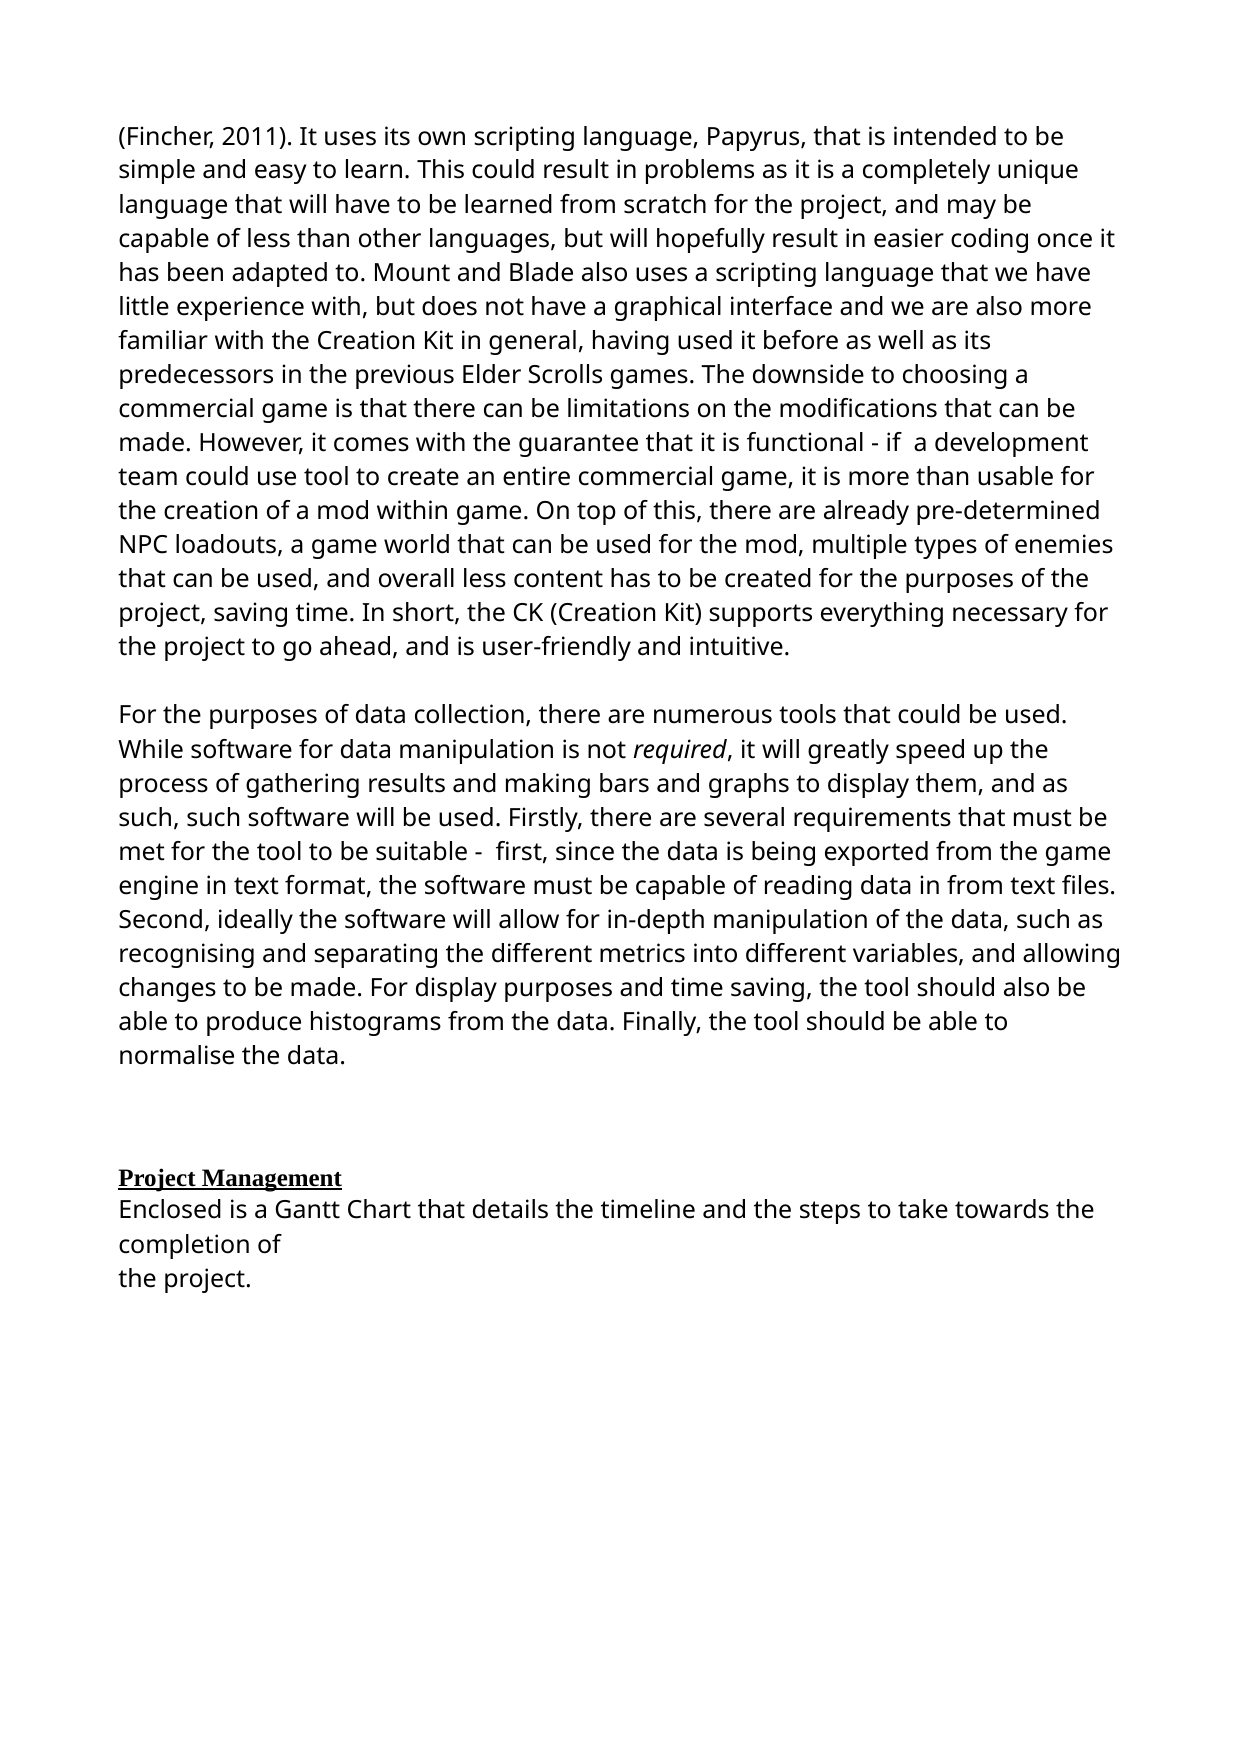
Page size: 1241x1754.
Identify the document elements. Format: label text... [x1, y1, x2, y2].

text (Fincher, 2011). It uses its own scripting language, Papyrus, that is intended to be simple and easy to learn. This could result in problems as it is a completely unique language that will have to be learned from scratch for the project, and may be capable of less than other languages, but will hopefully result in easier coding once it has been adapted to. Mount and Blade also uses a scripting language that we have little experience with, but does not have a graphical interface and we are also more familiar with the Creation Kit in general, having used it before as well as its predecessors in the previous Elder Scrolls games. The downside to choosing a commercial game is that there can be limitations on the modifications that can be made. However, it comes with the guarantee that it is functional - if a development team could use tool to create an entire commercial game, it is more than usable for the creation of a mod within game. On top of this, there are already pre-determined NPC loadouts, a game world that can be used for the mod, multiple types of enemies that can be used, and overall less content has to be created for the purposes of the project, saving time. In short, the CK (Creation Kit) supports everything necessary for the project to go ahead, and is user-friendly and intuitive. [118, 118, 1122, 663]
text For the purposes of data collection, there are numerous tools that could be used. While software for data manipulation is not required, it will greatly speed up the process of gathering results and making bars and graphs to display them, and as such, such software will be used. Firstly, there are several requirements that must be met for the tool to be suitable - first, since the data is being exported from the game engine in text format, the software must be capable of reading data in from text files. Second, ideally the software will allow for in-depth manipulation of the data, such as recognising and separating the different metrics into different variables, and allowing changes to be made. For display purposes and time saving, the tool should also be able to produce histograms from the data. Finally, the tool should be able to normalise the data. [118, 697, 1122, 1072]
text Project Management [118, 1163, 1122, 1192]
text Enclosed is a Gantt Chart that details the timeline and the steps to take towards the completion of [118, 1192, 1122, 1260]
text the project. [118, 1260, 1122, 1294]
